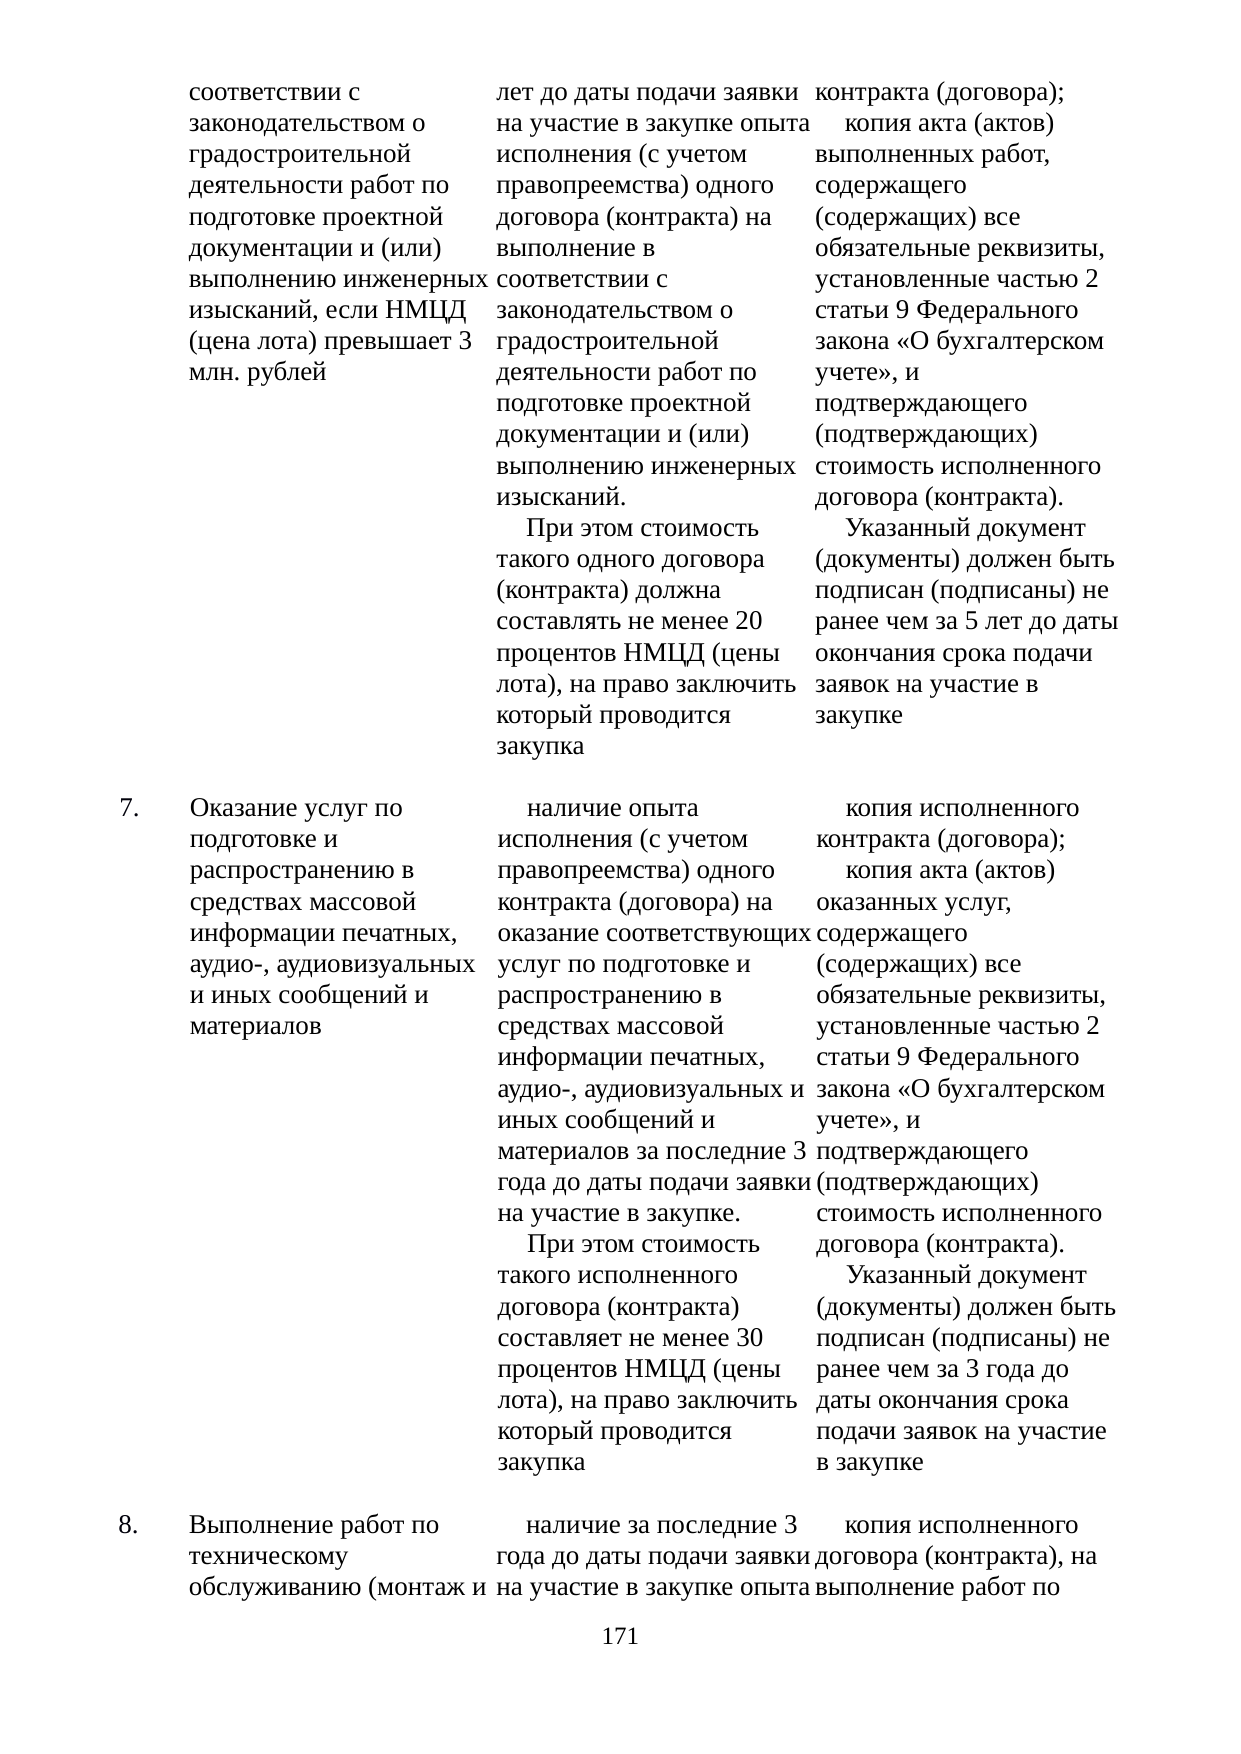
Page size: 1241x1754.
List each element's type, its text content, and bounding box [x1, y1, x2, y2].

table_cell наличие опыта исполнения (с учетом правопреемства) одного контракта (договора) на оказание соответствующих услуг по подготовке и распространению в средствах массовой информации печатных, аудио-, аудиовизуальных и иных сообщений и материалов за последние 3 года до даты подачи заявки на участие в закупке. При этом стоимость такого исполненного договора (контракта) составляет не менее 30 процентов НМЦД (цены лота), на право заключить который проводится закупка [496, 791, 815, 1508]
table_cell лет до даты подачи заявки на участие в закупке опыта исполнения (с учетом правопреемства) одного договора (контракта) на выполнение в соответствии с законодательством о градостроительной деятельности работ по подготовке проектной документации и (или) выполнению инженерных изысканий. При этом стоимость такого одного договора (контракта) должна составлять не менее 20 процентов НМЦД (цены лота), на право заключить который проводится закупка [496, 75, 815, 791]
table_cell контракта (договора); копия акта (актов) выполненных работ, содержащего (содержащих) все обязательные реквизиты, установленные частью 2 статьи 9 Федерального закона «О бухгалтерском учете», и подтверждающего (подтверждающих) стоимость исполненного договора (контракта). Указанный документ (документы) должен быть подписан (подписаны) не ранее чем за 5 лет до даты окончания срока подачи заявок на участие в закупке [815, 75, 1123, 791]
table_cell Оказание услуг по подготовке и распространению в средствах массовой информации печатных, аудио-, аудиовизуальных и иных сообщений и материалов [189, 791, 496, 1508]
table_cell наличие за последние 3 года до даты подачи заявки на участие в закупке опыта [496, 1508, 815, 1601]
table_cell копия исполненного договора (контракта), на выполнение работ по [815, 1508, 1123, 1601]
table_cell копия исполненного контракта (договора); копия акта (актов) оказанных услуг, содержащего (содержащих) все обязательные реквизиты, установленные частью 2 статьи 9 Федерального закона «О бухгалтерском учете», и подтверждающего (подтверждающих) стоимость исполненного договора (контракта). Указанный документ (документы) должен быть подписан (подписаны) не ранее чем за 3 года до даты окончания срока подачи заявок на участие в закупке [815, 791, 1123, 1508]
table_cell Выполнение работ по техническому обслуживанию (монтаж и [189, 1508, 496, 1601]
table_cell [118, 75, 188, 791]
table_cell 8. [118, 1508, 188, 1601]
table_cell 7. [118, 791, 188, 1508]
table_cell соответствии с законодательством о градостроительной деятельности работ по подготовке проектной документации и (или) выполнению инженерных изысканий, если НМЦД (цена лота) превышает 3 млн. рублей [189, 75, 496, 791]
